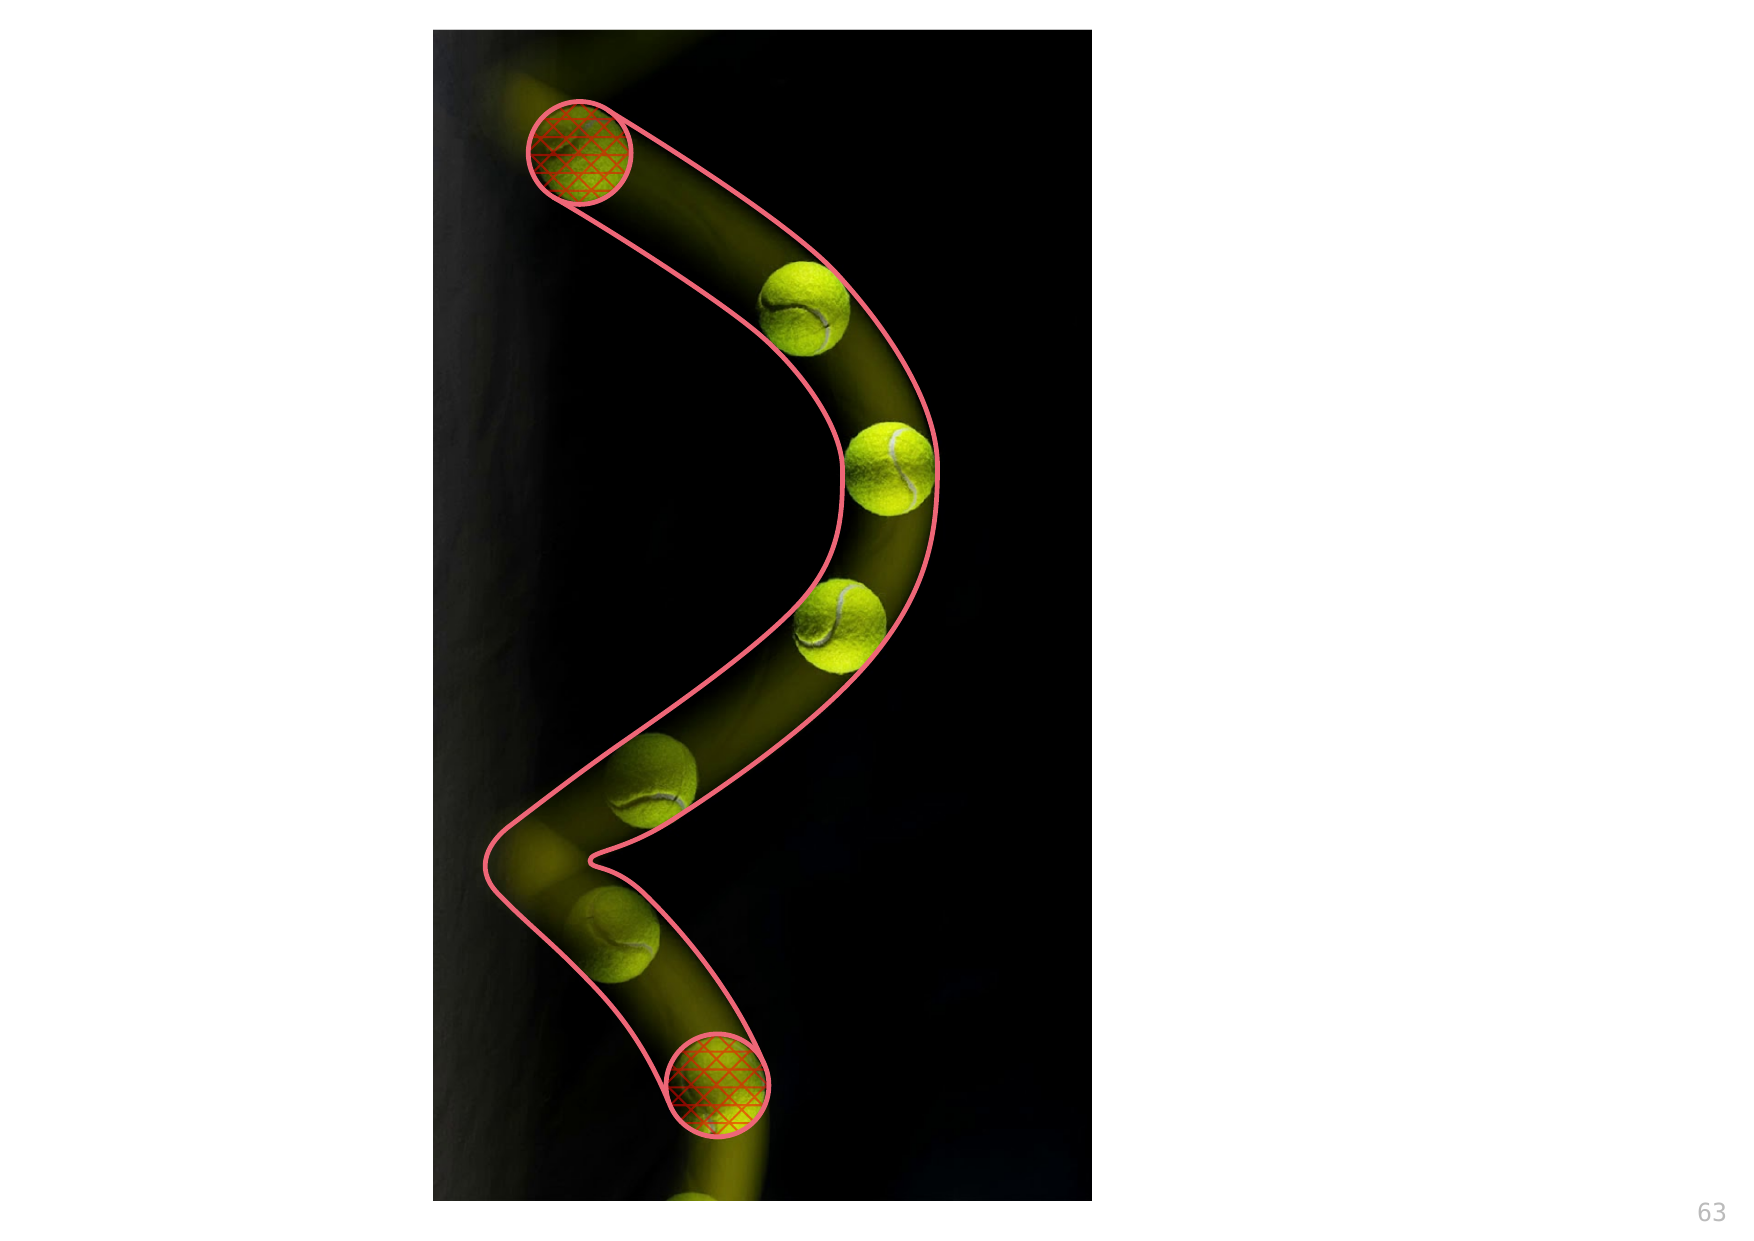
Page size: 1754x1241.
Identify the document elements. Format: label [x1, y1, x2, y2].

text_box [528, 101, 632, 205]
picture [432, 29, 1092, 1201]
text_box [666, 1033, 769, 1137]
